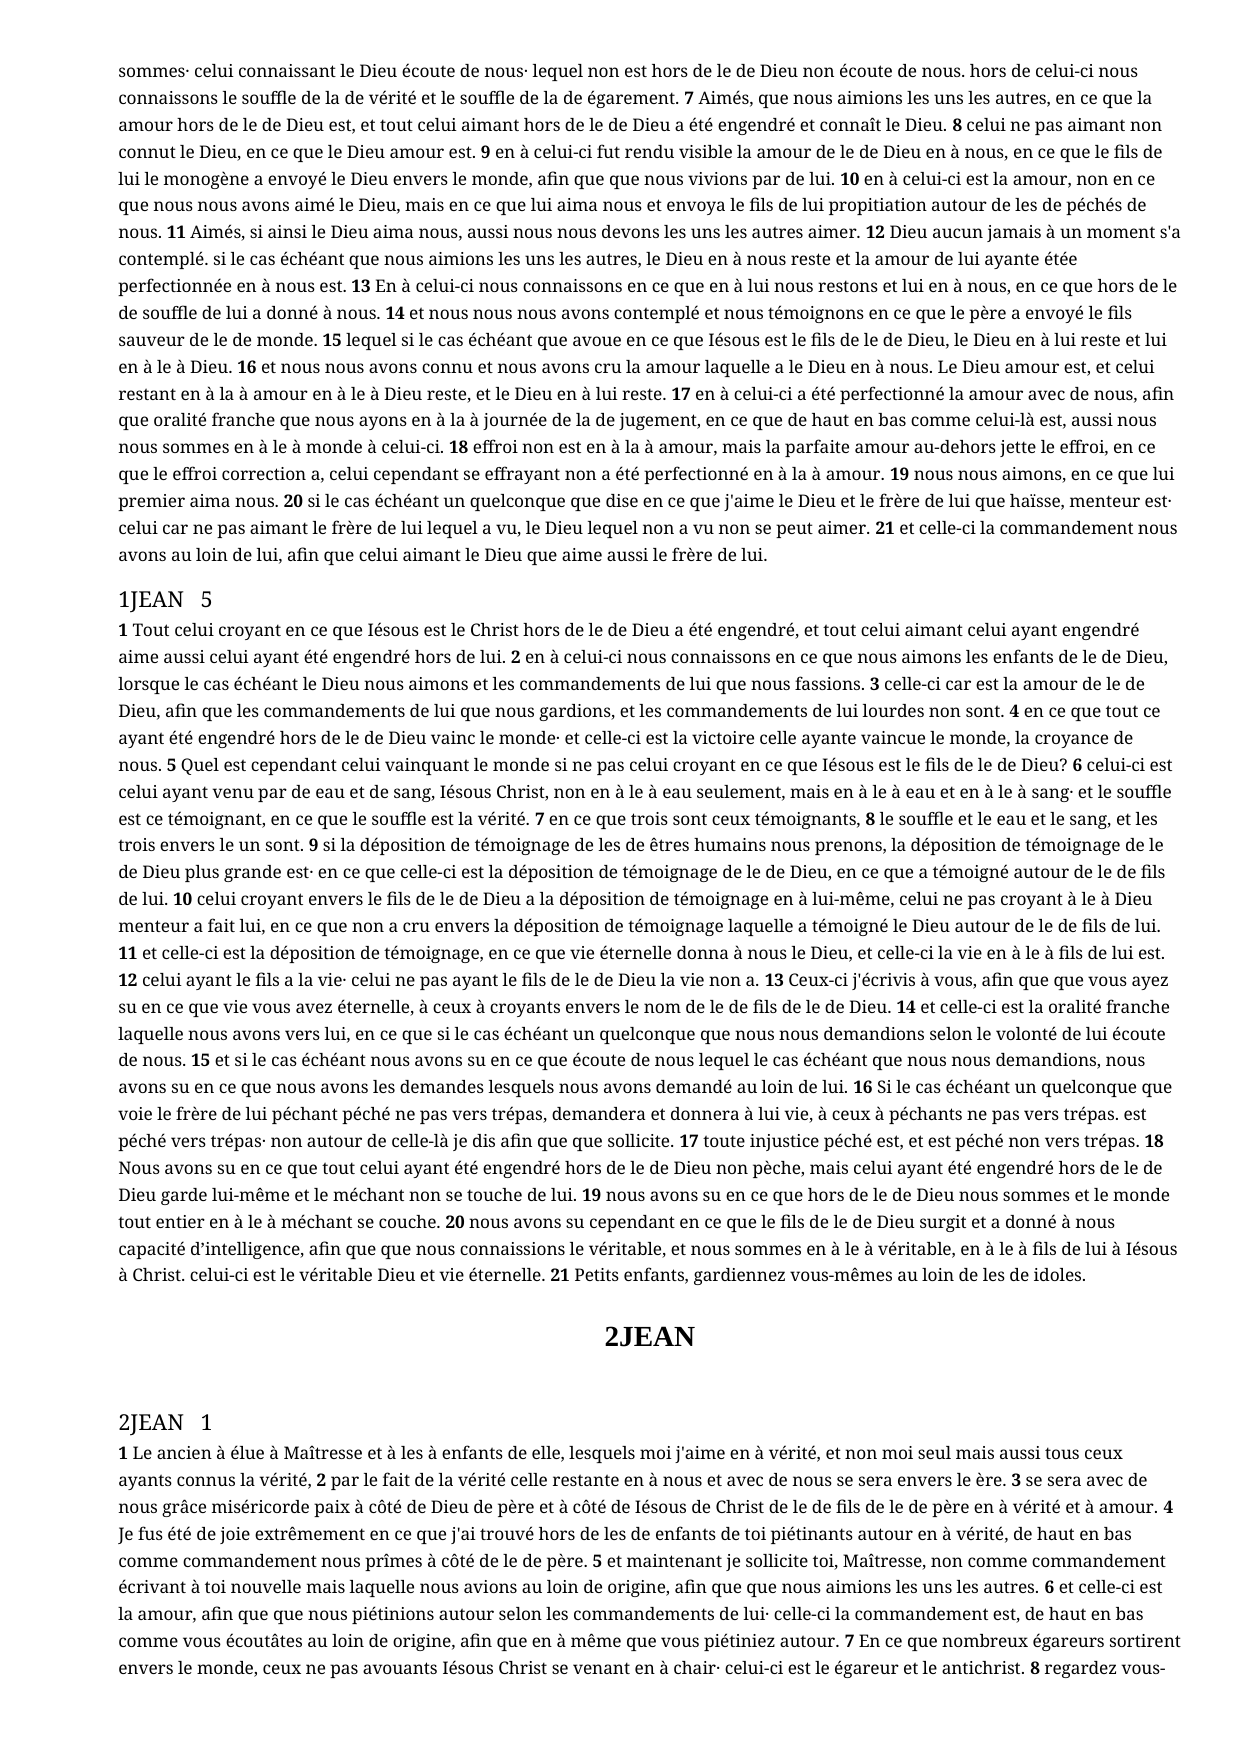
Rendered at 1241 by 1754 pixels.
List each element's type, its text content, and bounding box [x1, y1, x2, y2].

subtitle 2JEAN [118, 1319, 1181, 1353]
text sommes· celui connaissant le Dieu écoute de nous· lequel non est hors de le de Dieu non écoute de nous. hors de celui-ci nous connaissons le souffle de la de vérité et le souffle de la de égarement. 7 Aimés, que nous aimions les uns les autres, en ce que la amour hors de le de Dieu est, et tout celui aimant hors de le de Dieu a été engendré et connaît le Dieu. 8 celui ne pas aimant non connut le Dieu, en ce que le Dieu amour est. 9 en à celui-ci fut rendu visible la amour de le de Dieu en à nous, en ce que le fils de lui le monogène a envoyé le Dieu envers le monde, afin que que nous vivions par de lui. 10 en à celui-ci est la amour, non en ce que nous nous avons aimé le Dieu, mais en ce que lui aima nous et envoya le fils de lui propitiation autour de les de péchés de nous. 11 Aimés, si ainsi le Dieu aima nous, aussi nous nous devons les uns les autres aimer. 12 Dieu aucun jamais à un moment s'a contemplé. si le cas échéant que nous aimions les uns les autres, le Dieu en à nous reste et la amour de lui ayante étée perfectionnée en à nous est. 13 En à celui-ci nous connaissons en ce que en à lui nous restons et lui en à nous, en ce que hors de le de souffle de lui a donné à nous. 14 et nous nous nous avons contemplé et nous témoignons en ce que le père a envoyé le fils sauveur de le de monde. 15 lequel si le cas échéant que avoue en ce que Iésous est le fils de le de Dieu, le Dieu en à lui reste et lui en à le à Dieu. 16 et nous nous avons connu et nous avons cru la amour laquelle a le Dieu en à nous. Le Dieu amour est, et celui restant en à la à amour en à le à Dieu reste, et le Dieu en à lui reste. 17 en à celui-ci a été perfectionné la amour avec de nous, afin que oralité franche que nous ayons en à la à journée de la de jugement, en ce que de haut en bas comme celui-là est, aussi nous nous sommes en à le à monde à celui-ci. 18 effroi non est en à la à amour, mais la parfaite amour au-dehors jette le effroi, en ce que le effroi correction a, celui cependant se effrayant non a été perfectionné en à la à amour. 19 nous nous aimons, en ce que lui premier aima nous. 20 si le cas échéant un quelconque que dise en ce que j'aime le Dieu et le frère de lui que haïsse, menteur est· celui car ne pas aimant le frère de lui lequel a vu, le Dieu lequel non a vu non se peut aimer. 21 et celle-ci la commandement nous avons au loin de lui, afin que celui aimant le Dieu que aime aussi le frère de lui. [118, 59, 1181, 566]
text 2JEAN 1 [118, 1407, 1181, 1437]
text 1 Tout celui croyant en ce que Iésous est le Christ hors de le de Dieu a été engendré, et tout celui aimant celui ayant engendré aime aussi celui ayant été engendré hors de lui. 2 en à celui-ci nous connaissons en ce que nous aimons les enfants de le de Dieu, lorsque le cas échéant le Dieu nous aimons et les commandements de lui que nous fassions. 3 celle-ci car est la amour de le de Dieu, afin que les commandements de lui que nous gardions, et les commandements de lui lourdes non sont. 4 en ce que tout ce ayant été engendré hors de le de Dieu vainc le monde· et celle-ci est la victoire celle ayante vaincue le monde, la croyance de nous. 5 Quel est cependant celui vainquant le monde si ne pas celui croyant en ce que Iésous est le fils de le de Dieu? 6 celui-ci est celui ayant venu par de eau et de sang, Iésous Christ, non en à le à eau seulement, mais en à le à eau et en à le à sang· et le souffle est ce témoignant, en ce que le souffle est la vérité. 7 en ce que trois sont ceux témoignants, 8 le souffle et le eau et le sang, et les trois envers le un sont. 9 si la déposition de témoignage de les de êtres humains nous prenons, la déposition de témoignage de le de Dieu plus grande est· en ce que celle-ci est la déposition de témoignage de le de Dieu, en ce que a témoigné autour de le de fils de lui. 10 celui croyant envers le fils de le de Dieu a la déposition de témoignage en à lui-même, celui ne pas croyant à le à Dieu menteur a fait lui, en ce que non a cru envers la déposition de témoignage laquelle a témoigné le Dieu autour de le de fils de lui. 11 et celle-ci est la déposition de témoignage, en ce que vie éternelle donna à nous le Dieu, et celle-ci la vie en à le à fils de lui est. 12 celui ayant le fils a la vie· celui ne pas ayant le fils de le de Dieu la vie non a. 13 Ceux-ci j'écrivis à vous, afin que que vous ayez su en ce que vie vous avez éternelle, à ceux à croyants envers le nom de le de fils de le de Dieu. 14 et celle-ci est la oralité franche laquelle nous avons vers lui, en ce que si le cas échéant un quelconque que nous nous demandions selon le volonté de lui écoute de nous. 15 et si le cas échéant nous avons su en ce que écoute de nous lequel le cas échéant que nous nous demandions, nous avons su en ce que nous avons les demandes lesquels nous avons demandé au loin de lui. 16 Si le cas échéant un quelconque que voie le frère de lui péchant péché ne pas vers trépas, demandera et donnera à lui vie, à ceux à péchants ne pas vers trépas. est péché vers trépas· non autour de celle-là je dis afin que que sollicite. 17 toute injustice péché est, et est péché non vers trépas. 18 Nous avons su en ce que tout celui ayant été engendré hors de le de Dieu non pèche, mais celui ayant été engendré hors de le de Dieu garde lui-même et le méchant non se touche de lui. 19 nous avons su en ce que hors de le de Dieu nous sommes et le monde tout entier en à le à méchant se couche. 20 nous avons su cependant en ce que le fils de le de Dieu surgit et a donné à nous capacité d’intelligence, afin que que nous connaissions le véritable, et nous sommes en à le à véritable, en à le à fils de lui à Iésous à Christ. celui-ci est le véritable Dieu et vie éternelle. 21 Petits enfants, gardiennez vous-mêmes au loin de les de idoles. [118, 618, 1181, 1287]
text 1JEAN 5 [118, 584, 1181, 614]
text 1 Le ancien à élue à Maîtresse et à les à enfants de elle, lesquels moi j'aime en à vérité, et non moi seul mais aussi tous ceux ayants connus la vérité, 2 par le fait de la vérité celle restante en à nous et avec de nous se sera envers le ère. 3 se sera avec de nous grâce miséricorde paix à côté de Dieu de père et à côté de Iésous de Christ de le de fils de le de père en à vérité et à amour. 4 Je fus été de joie extrêmement en ce que j'ai trouvé hors de les de enfants de toi piétinants autour en à vérité, de haut en bas comme commandement nous prîmes à côté de le de père. 5 et maintenant je sollicite toi, Maîtresse, non comme commandement écrivant à toi nouvelle mais laquelle nous avions au loin de origine, afin que que nous aimions les uns les autres. 6 et celle-ci est la amour, afin que que nous piétinions autour selon les commandements de lui· celle-ci la commandement est, de haut en bas comme vous écoutâtes au loin de origine, afin que en à même que vous piétiniez autour. 7 En ce que nombreux égareurs sortirent envers le monde, ceux ne pas avouants Iésous Christ se venant en à chair· celui-ci est le égareur et le antichrist. 8 regardez vous- [118, 1441, 1181, 1679]
